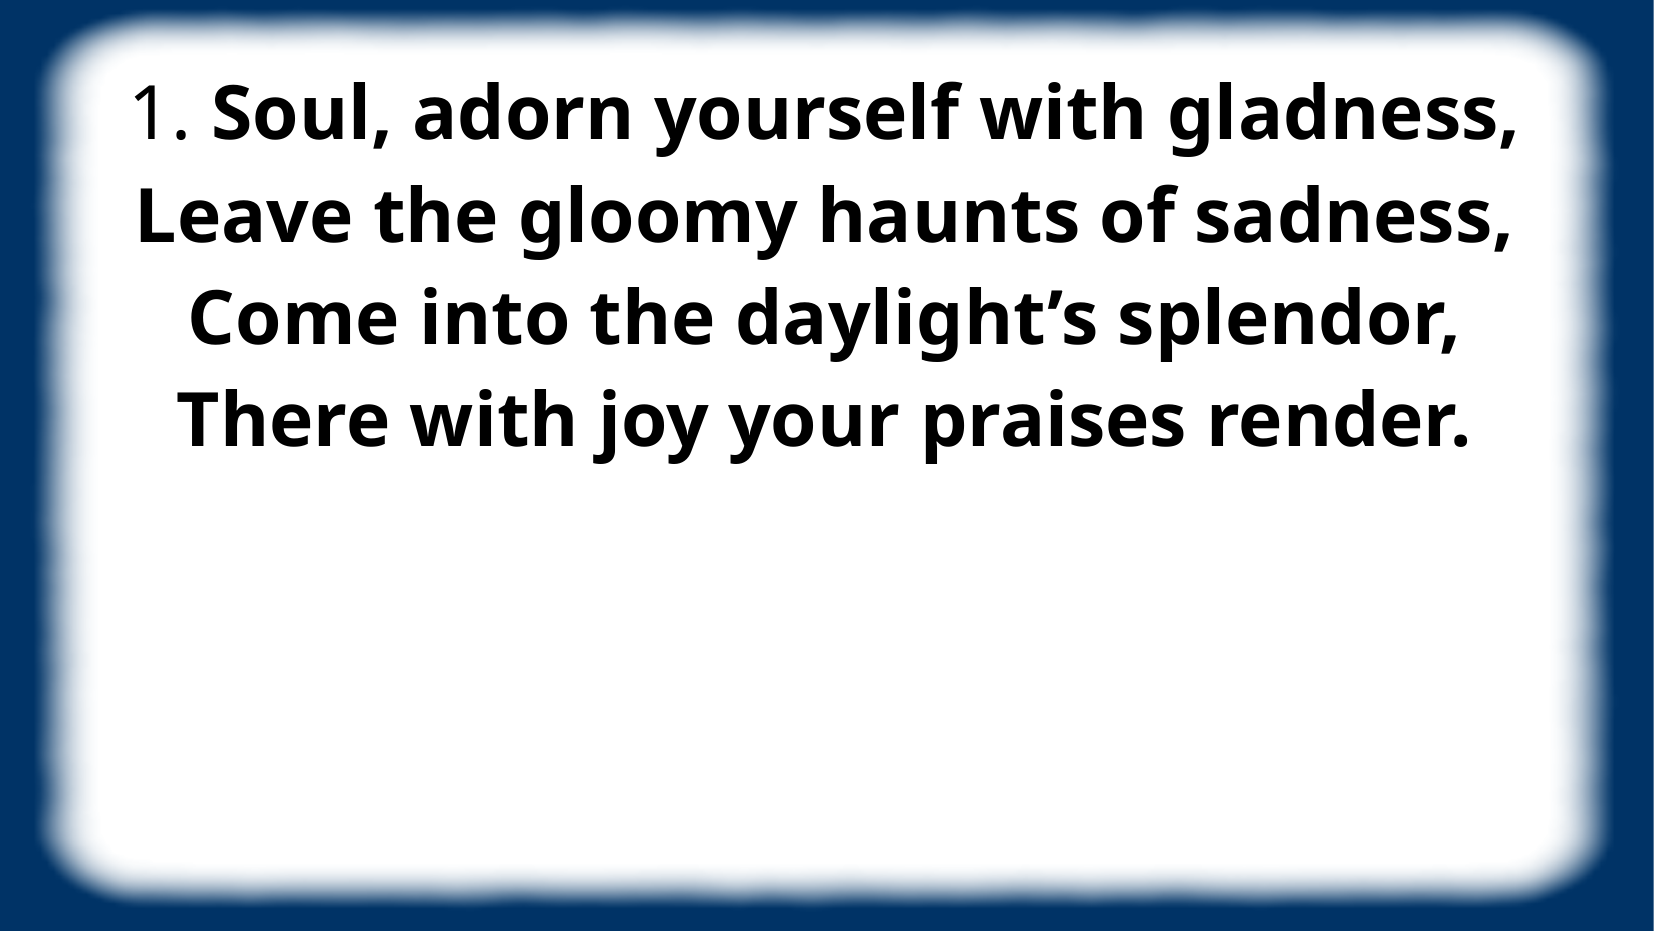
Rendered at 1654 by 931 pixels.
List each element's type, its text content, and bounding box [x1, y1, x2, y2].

text_box 1. Soul, adorn yourself with gladness, Leave the gloomy haunts of sadness, Come into the daylight’s splendor, There with joy your praises render. [90, 52, 1561, 467]
picture [0, 0, 1654, 931]
